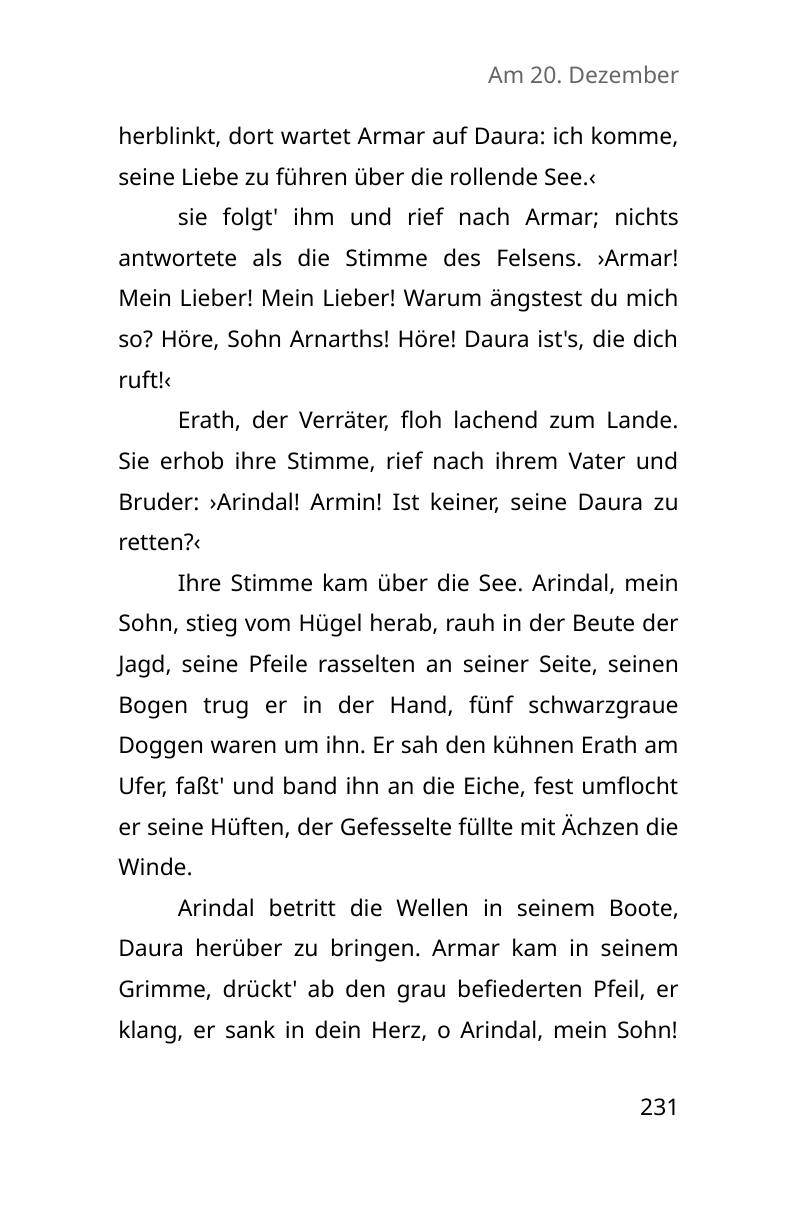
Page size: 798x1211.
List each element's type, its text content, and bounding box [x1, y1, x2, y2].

text Erath, der Verräter, floh lachend zum Lande. Sie erhob ihre Stimme, rief nach ihrem Vater und Bruder: ›Arindal! Armin! Ist keiner, seine Daura zu retten?‹ [118, 404, 679, 557]
text sie folgt' ihm und rief nach Armar; nichts antwortete als die Stimme des Felsens. ›Armar! Mein Lieber! Mein Lieber! Warum ängstest du mich so? Höre, Sohn Arnarths! Höre! Daura ist's, die dich ruft!‹ [118, 201, 679, 395]
text Ihre Stimme kam über die See. Arindal, mein Sohn, stieg vom Hügel herab, rauh in der Beute der Jagd, seine Pfeile rasselten an seiner Seite, seinen Bogen trug er in der Hand, fünf schwarzgraue Doggen waren um ihn. Er sah den kühnen Erath am Ufer, faßt' und band ihn an die Eiche, fest umflocht er seine Hüften, der Gefesselte füllte mit Ächzen die Winde. [118, 567, 679, 882]
text Arindal betritt die Wellen in seinem Boote, Daura herüber zu bringen. Armar kam in seinem Grimme, drückt' ab den grau befiederten Pfeil, er klang, er sank in dein Herz, o Arindal, mein Sohn! [118, 892, 679, 1045]
text herblinkt, dort wartet Armar auf Daura: ich komme, seine Liebe zu führen über die rollende See.‹ [118, 120, 679, 192]
